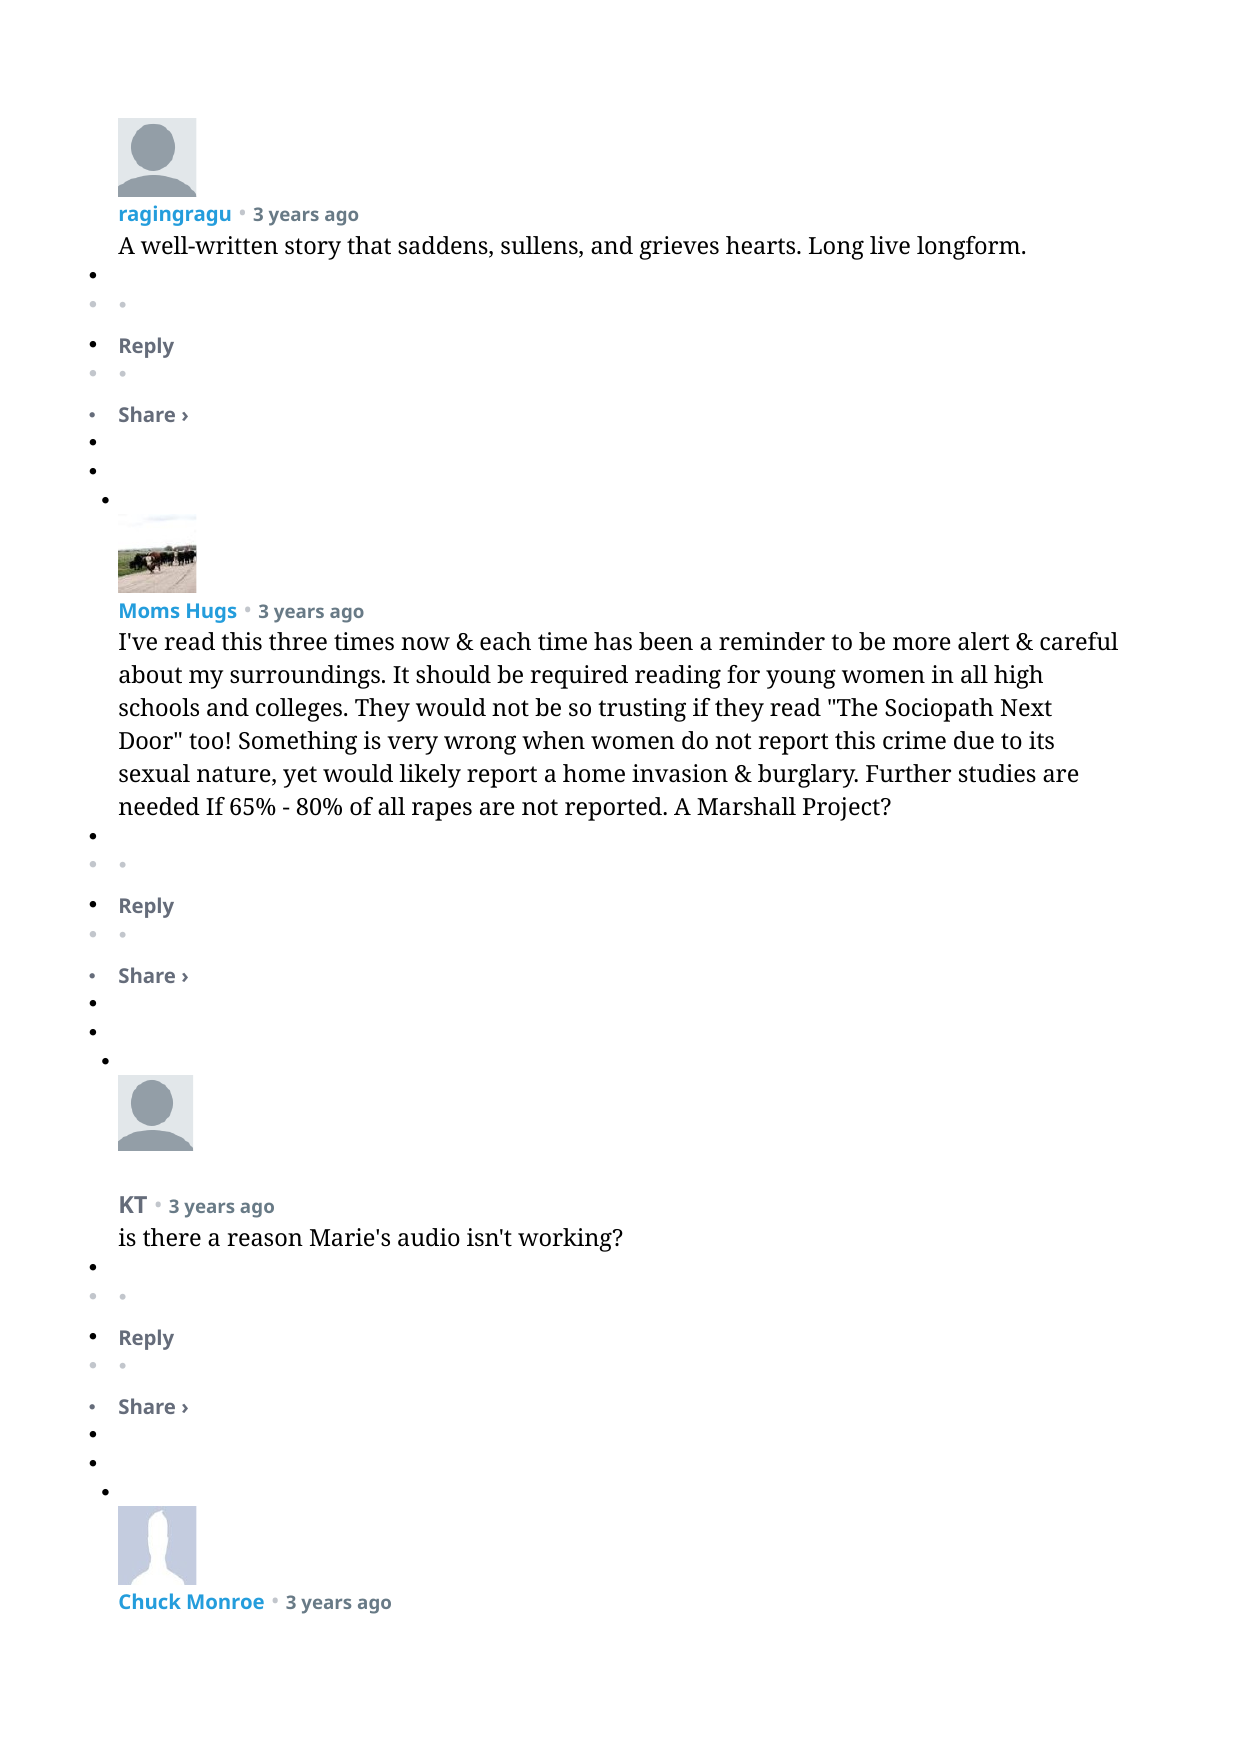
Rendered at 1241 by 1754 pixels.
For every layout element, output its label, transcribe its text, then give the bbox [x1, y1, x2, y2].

list Reply [118, 331, 1111, 359]
list ragingragu • 3 years ago [118, 196, 1122, 228]
list Moms Hugs • 3 years ago [118, 593, 1122, 625]
list Reply [118, 1323, 1111, 1351]
list • [118, 359, 1111, 388]
list • [118, 851, 1111, 879]
list • [118, 920, 1111, 949]
list • [118, 1351, 1111, 1380]
list Share › [118, 962, 1122, 989]
picture [118, 1075, 194, 1151]
picture [118, 1506, 197, 1585]
picture [118, 118, 197, 197]
list Chuck Monroe • 3 years ago [118, 1585, 1122, 1617]
list A well-written story that saddens, sullens, and grieves hearts. Long live longform. [118, 228, 1122, 261]
list • [118, 1282, 1111, 1310]
list Reply [118, 892, 1111, 920]
list Share › [118, 1393, 1122, 1420]
picture [118, 514, 197, 593]
list KT • 3 years ago [118, 1188, 1122, 1220]
list I've read this three times now & each time has been a reminder to be more alert & careful about my surroundings. It should be required reading for young women in all high schools and colleges. They would not be so trusting if they read "The Sociopath Next Door" too! Something is very wrong when women do not report this crime due to its sexual nature, yet would likely report a home invasion & burglary. Further studies are needed If 65% - 80% of all rapes are not reported. A Marshall Project? [118, 625, 1122, 822]
list • [118, 290, 1111, 318]
list is there a reason Marie's audio isn't working? [118, 1220, 1122, 1253]
list Share › [118, 401, 1122, 428]
